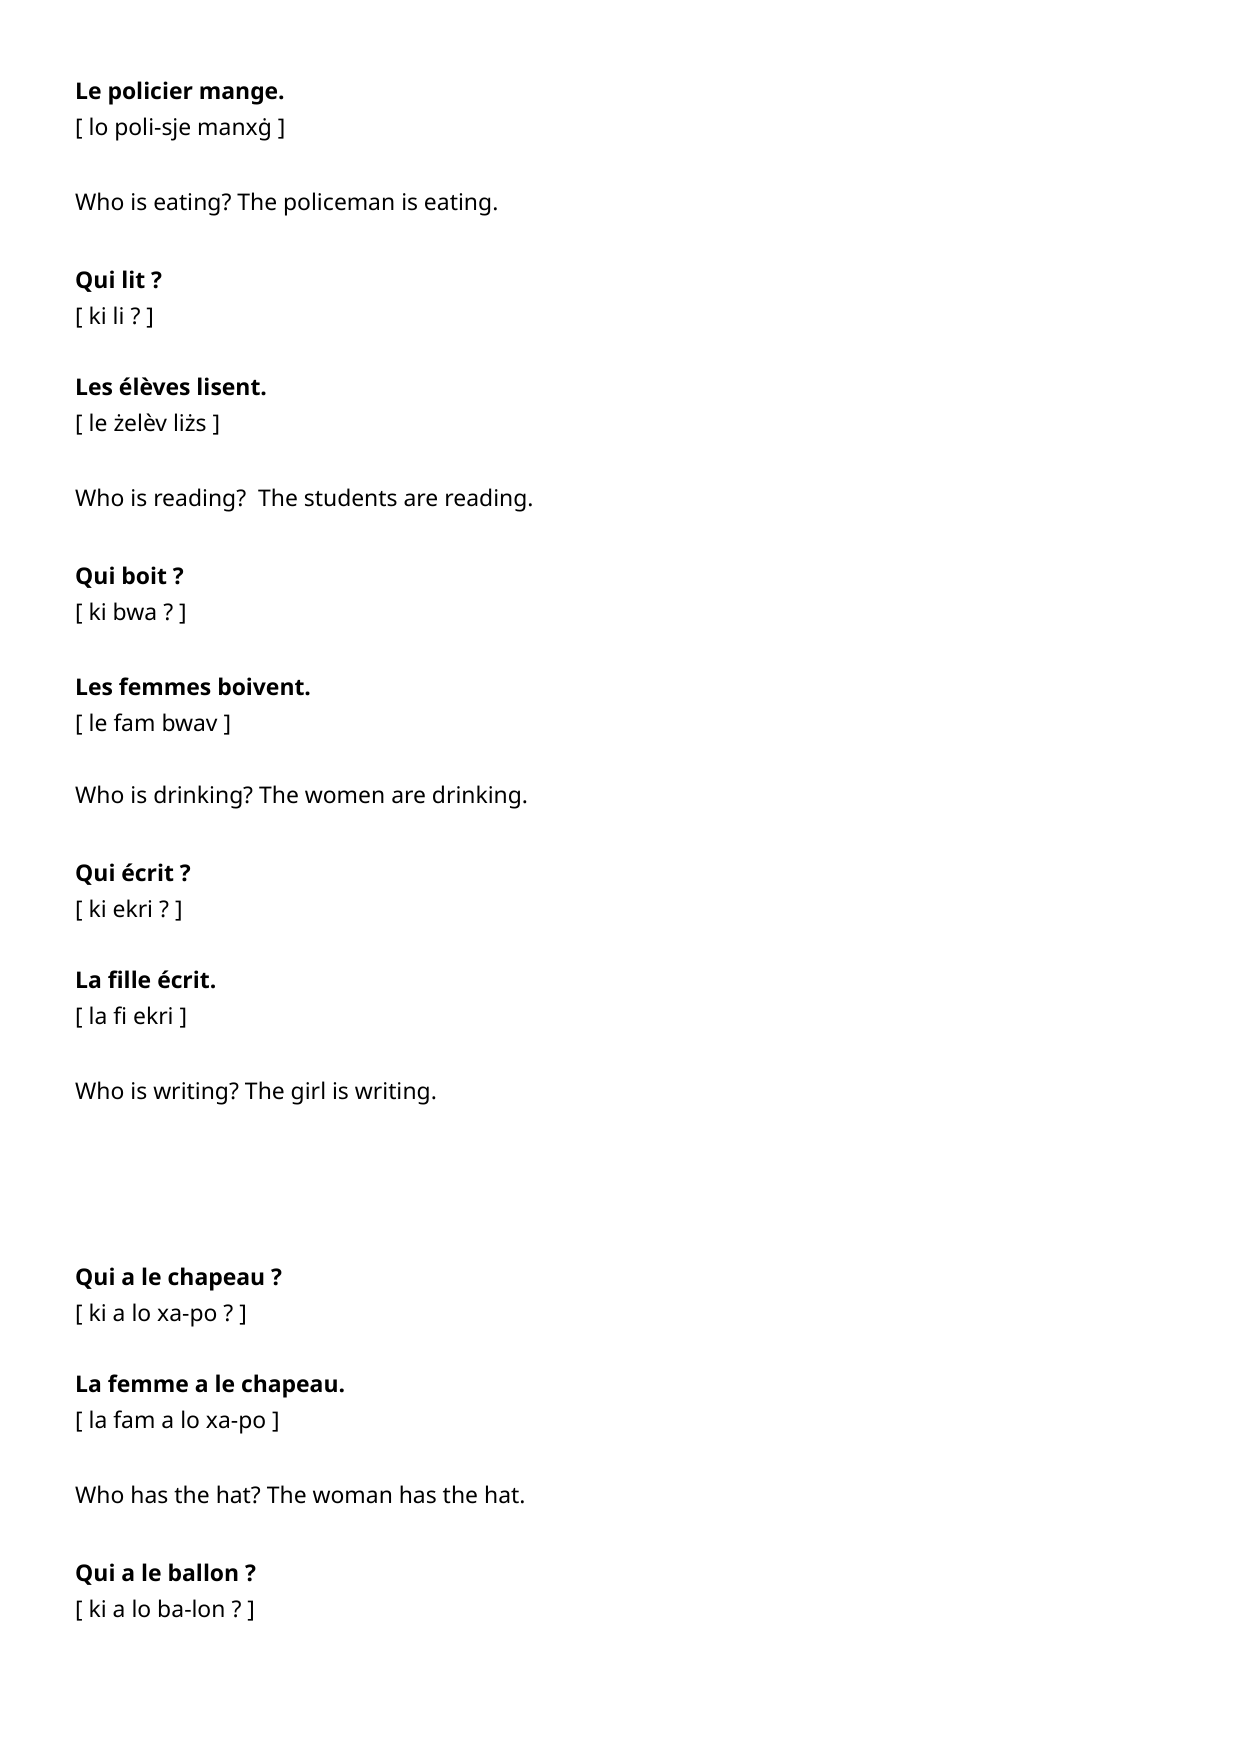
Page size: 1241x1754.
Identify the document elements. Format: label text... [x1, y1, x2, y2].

text Qui a le chapeau ? [ ki a lo xa-po ? ] [75, 1153, 1165, 1361]
text Les élèves lisent. [ le żelèv liżs ] [75, 371, 1165, 438]
text Qui écrit ? [ ki ekri ? ] [75, 857, 1165, 957]
text La fille écrit. [ la fi ekri ] [75, 964, 1165, 1031]
text Who is writing? The girl is writing. [75, 1039, 1165, 1106]
text Qui a le ballon ? [ ki a lo ba-lon ? ] [75, 1557, 1165, 1657]
text Qui boit ? [ ki bwa ? ] [75, 560, 1165, 627]
text Le policier mange. [ lo poli-sje manxġ ] [75, 75, 1165, 142]
text Les femmes boivent. [ le fam bwav ] Who is drinking? The women are drinking. [75, 671, 1165, 810]
text Qui lit ? [ ki li ? ] [75, 264, 1165, 364]
text Who has the hat? The woman has the hat. [75, 1443, 1165, 1510]
text Who is eating? The policeman is eating. [75, 150, 1165, 217]
text Who is reading? The students are reading. [75, 446, 1165, 513]
text La femme a le chapeau. [ la fam a lo xa-po ] [75, 1368, 1165, 1435]
